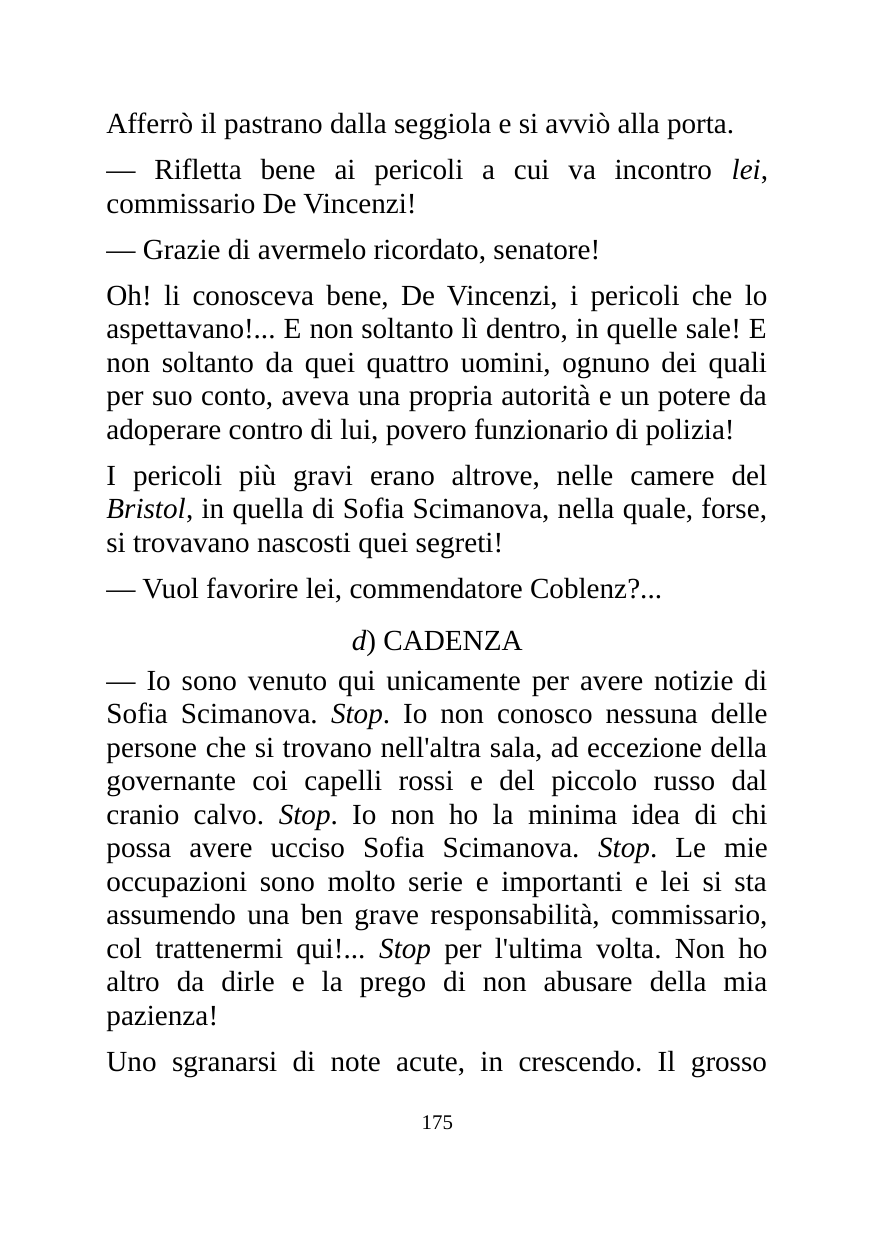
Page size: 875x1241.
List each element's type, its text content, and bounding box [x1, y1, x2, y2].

text I pericoli più gravi erano altrove, nelle camere del Bristol, in quella di Sofia Scimanova, nella quale, forse, si trovavano nascosti quei segreti! [106, 458, 768, 559]
text Oh! li conosceva bene, De Vincenzi, i pericoli che lo aspettavano!... E non soltanto lì dentro, in quelle sale! E non soltanto da quei quattro uomini, ognuno dei quali per suo conto, aveva una propria autorità e un potere da adoperare contro di lui, povero funzionario di polizia! [106, 278, 768, 446]
text — Vuol favorire lei, commendatore Coblenz?... [106, 571, 768, 605]
text — Io sono venuto qui unicamente per avere notizie di Sofia Scimanova. Stop. Io non conosco nessuna delle persone che si trovano nell'altra sala, ad eccezione della governante coi capelli rossi e del piccolo russo dal cranio calvo. Stop. Io non ho la minima idea di chi possa avere ucciso Sofia Scimanova. Stop. Le mie occupazioni sono molto serie e importanti e lei si sta assumendo una ben grave responsabilità, commissario, col trattenermi qui!... Stop per l'ultima volta. Non ho altro da dirle e la prego di non abusare della mia pazienza! [106, 663, 768, 1032]
text Afferrò il pastrano dalla seggiola e si avviò alla porta. [106, 106, 768, 140]
text Uno sgranarsi di note acute, in crescendo. Il grosso [106, 1044, 768, 1078]
text — Grazie di avermelo ricordato, senatore! [106, 232, 768, 265]
text d) CADENZA [106, 623, 768, 657]
text — Rifletta bene ai pericoli a cui va incontro lei, commissario De Vincenzi! [106, 152, 768, 219]
